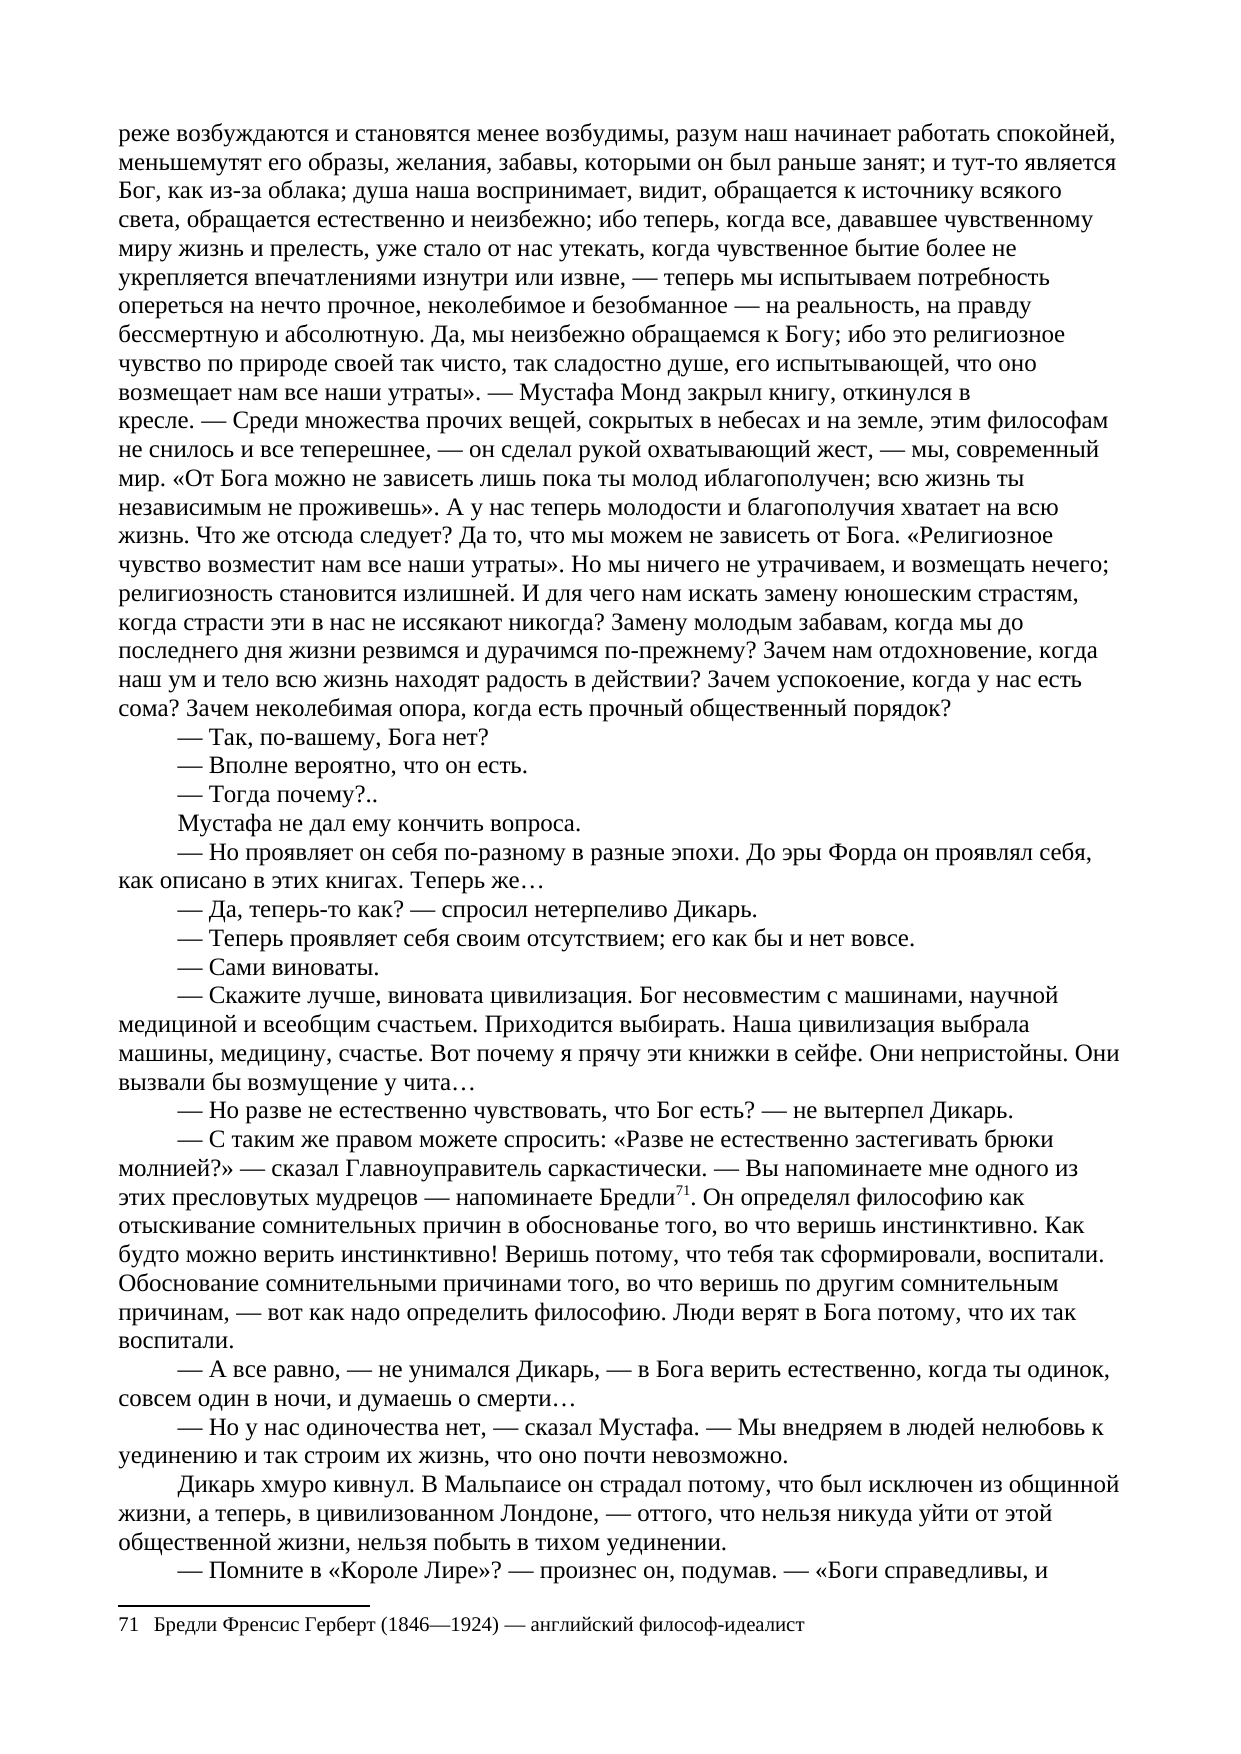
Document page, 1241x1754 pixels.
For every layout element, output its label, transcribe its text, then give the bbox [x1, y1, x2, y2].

text — Сами виноваты. [118, 952, 1122, 981]
text — Так, по-вашему, Бога нет? [118, 722, 1122, 751]
text — Тогда почему?.. [118, 779, 1122, 808]
text реже возбуждаются и становятся менее возбудимы, разум наш начинает работать спокойней, меньшемутят его образы, желания, забавы, которыми он был раньше занят; и тут-то является Бог, как из-за облака; душа наша воспринимает, видит, обращается к источнику всякого света, обращается естественно и неизбежно; ибо теперь, когда все, дававшее чувственному миру жизнь и прелесть, уже стало от нас утекать, когда чувственное бытие более не укрепляется впечатлениями изнутри или извне, — теперь мы испытываем потребность опереться на нечто прочное, неколебимое и безобманное — на реальность, на правду бессмертную и абсолютную. Да, мы неизбежно обращаемся к Богу; ибо это религиозное чувство по природе своей так чисто, так сладостно душе, его испытывающей, что оно возмещает нам все наши утраты». — Мустафа Монд закрыл книгу, откинулся в кресле. — Среди множества прочих вещей, сокрытых в небесах и на земле, этим философам не снилось и все теперешнее, — он сделал рукой охватывающий жест, — мы, современный мир. «От Бога можно не зависеть лишь пока ты молод иблагополучен; всю жизнь ты независимым не проживешь». А у нас теперь молодости и благополучия хватает на всю жизнь. Что же отсюда следует? Да то, что мы можем не зависеть от Бога. «Религиозное чувство возместит нам все наши утраты». Но мы ничего не утрачиваем, и возмещать нечего; религиозность становится излишней. И для чего нам искать замену юношеским страстям, когда страсти эти в нас не иссякают никогда? Замену молодым забавам, когда мы до последнего дня жизни резвимся и дурачимся по-прежнему? Зачем нам отдохновение, когда наш ум и тело всю жизнь находят радость в действии? Зачем успокоение, когда у нас есть сома? Зачем неколебимая опора, когда есть прочный общественный порядок? [118, 118, 1122, 722]
text Дикарь хмуро кивнул. В Мальпаисе он страдал потому, что был исключен из общинной жизни, а теперь, в цивилизованном Лондоне, — оттого, что нельзя никуда уйти от этой общественной жизни, нельзя побыть в тихом уединении. [118, 1469, 1122, 1556]
text — С таким же правом можете спросить: «Разве не естественно застегивать брюки молнией?» — сказал Главноуправитель саркастически. — Вы напоминаете мне одного из этих пресловутых мудрецов — напоминаете Бредли. Он определял философию как отыскивание сомнительных причин в обоснованье того, во что веришь инстинктивно. Как будто можно верить инстинктивно! Веришь потому, что тебя так сформировали, воспитали. Обоснование сомнительными причинами того, во что веришь по другим сомнительным причинам, — вот как надо определить философию. Люди верят в Бога потому, что их так воспитали. [118, 1124, 1122, 1354]
text — Но разве не естественно чувствовать, что Бог есть? — не вытерпел Дикарь. [118, 1096, 1122, 1124]
text — Теперь проявляет себя своим отсутствием; его как бы и нет вовсе. [118, 923, 1122, 952]
text — Вполне вероятно, что он есть. [118, 751, 1122, 779]
text — А все равно, — не унимался Дикарь, — в Бога верить естественно, когда ты одинок, совсем один в ночи, и думаешь о смерти… [118, 1354, 1122, 1412]
text — Скажите лучше, виновата цивилизация. Бог несовместим с машинами, научной медициной и всеобщим счастьем. Приходится выбирать. Наша цивилизация выбрала машины, медицину, счастье. Вот почему я прячу эти книжки в сейфе. Они непристойны. Они вызвали бы возмущение у чита… [118, 981, 1122, 1096]
text — Да, теперь-то как? — спросил нетерпеливо Дикарь. [118, 894, 1122, 923]
text — Помните в «Короле Лире»? — произнес он, подумав. — «Боги справедливы, и [118, 1556, 1122, 1584]
text — Но проявляет он себя по-разному в разные эпохи. До эры Форда он проявлял себя, как описано в этих книгах. Теперь же… [118, 837, 1122, 894]
text — Но у нас одиночества нет, — сказал Мустафа. — Мы внедряем в людей нелюбовь к уединению и так строим их жизнь, что оно почти невозможно. [118, 1412, 1122, 1469]
text Бредли Френсис Герберт (1846—1924) — английский философ-идеалист [118, 1612, 1122, 1636]
text Мустафа не дал ему кончить вопроса. [118, 808, 1122, 837]
